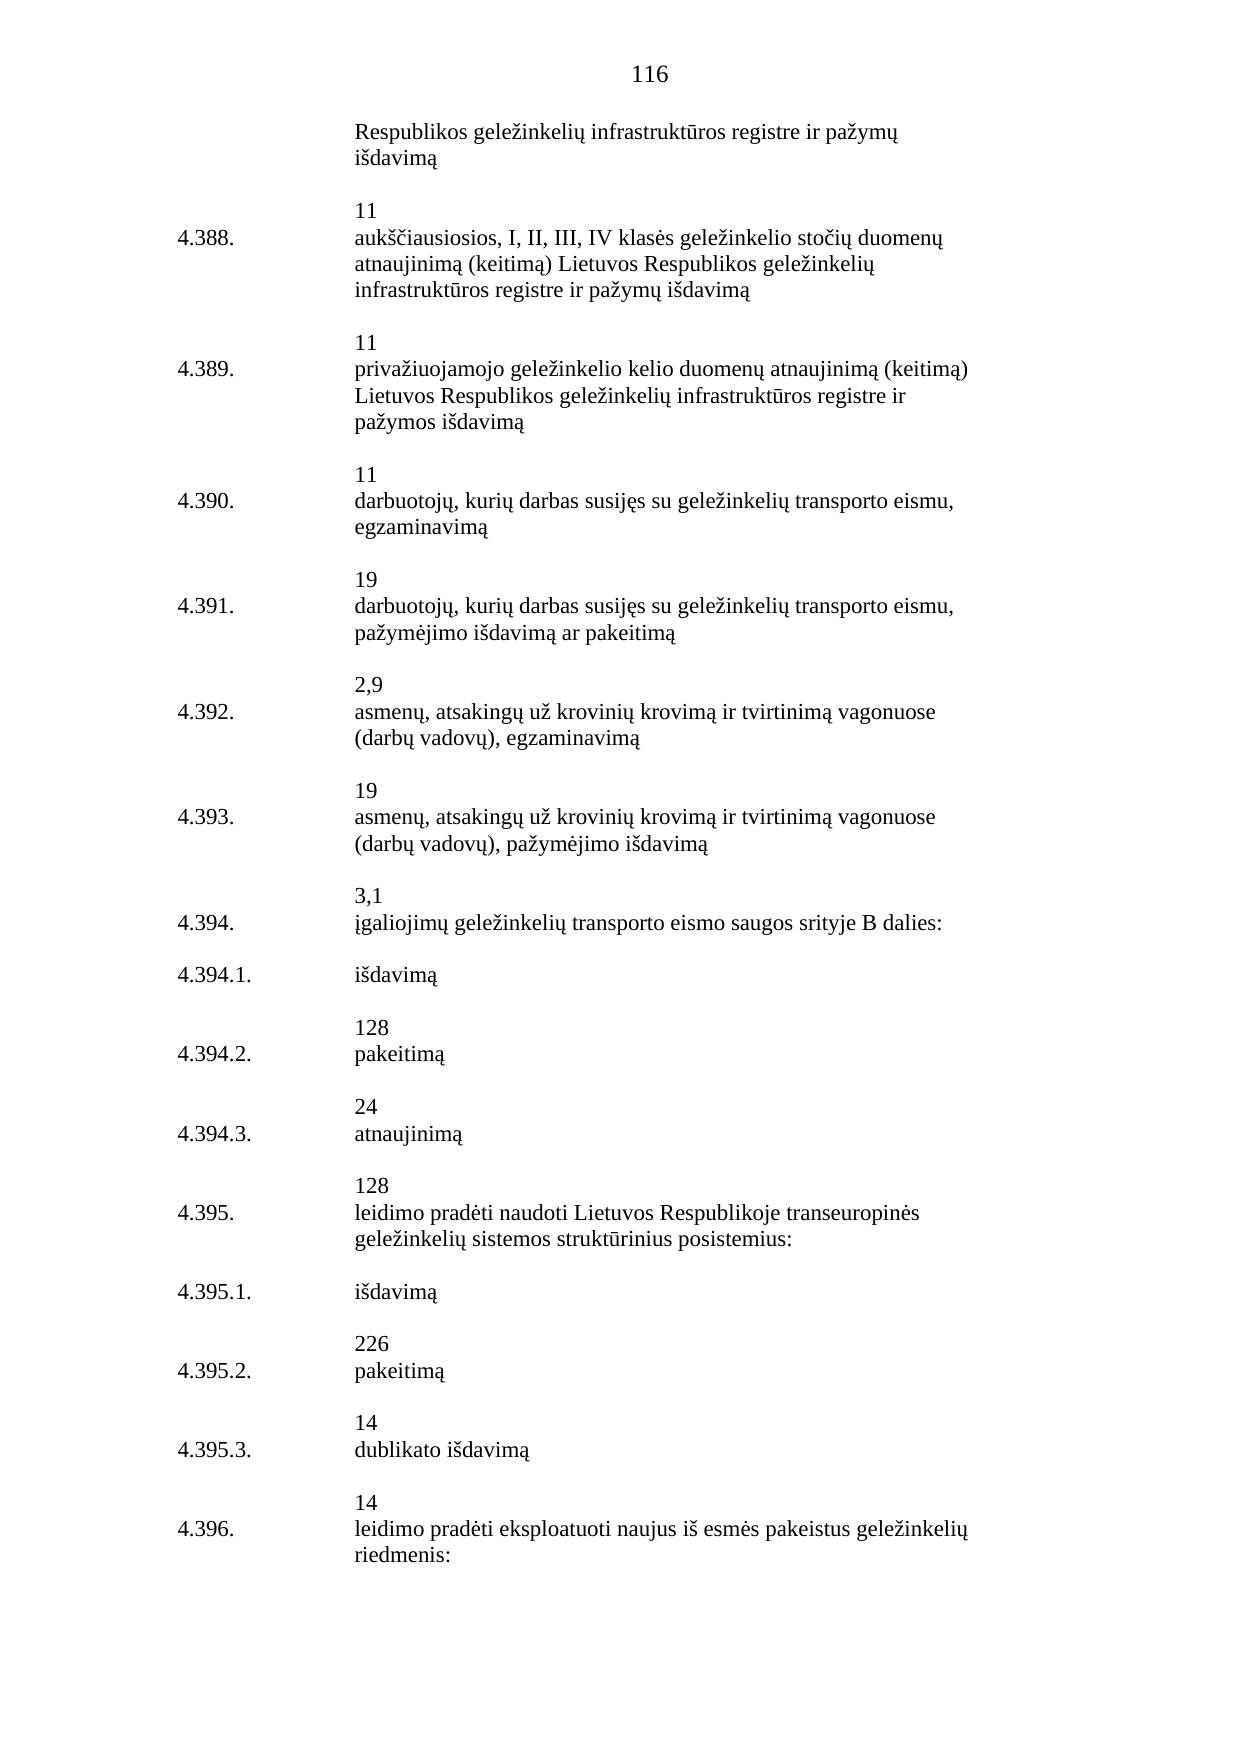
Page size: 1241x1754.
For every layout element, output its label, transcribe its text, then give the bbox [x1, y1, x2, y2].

text 4.394.3. atnaujinimą 128 [177, 1119, 974, 1199]
text atnaujinimą (keitimą) Lietuvos Respublikos geležinkelių [354, 250, 974, 276]
text 4.395.3. dublikato išdavimą 14 [177, 1436, 974, 1515]
text riedmenis: [354, 1541, 974, 1594]
text 4.395.2. pakeitimą 14 [177, 1357, 974, 1436]
text 4.395. leidimo pradėti naudoti Lietuvos Respublikoje transeuropinės [177, 1199, 974, 1225]
text 4.394.2. pakeitimą 24 [177, 1041, 974, 1119]
text (darbų vadovų), egzaminavimą 19 [354, 724, 974, 803]
text 4.389. privažiuojamojo geležinkelio kelio duomenų atnaujinimą (keitimą) [177, 355, 974, 382]
text 4.393. asmenų, atsakingų už krovinių krovimą ir tvirtinimą vagonuose [177, 803, 974, 830]
text 4.396. leidimo pradėti eksploatuoti naujus iš esmės pakeistus geležinkelių [177, 1515, 974, 1541]
text pažymos išdavimą 11 [354, 408, 974, 487]
text 4.391. darbuotojų, kurių darbas susijęs su geležinkelių transporto eismu, [177, 592, 974, 619]
text pažymėjimo išdavimą ar pakeitimą 2,9 [354, 619, 974, 698]
text 4.390. darbuotojų, kurių darbas susijęs su geležinkelių transporto eismu, [177, 487, 974, 513]
text Lietuvos Respublikos geležinkelių infrastruktūros registre ir [354, 382, 974, 408]
text geležinkelių sistemos struktūrinius posistemius: [354, 1225, 974, 1278]
text 4.388. aukščiausiosios, I, II, III, IV klasės geležinkelio stočių duomenų [177, 223, 974, 250]
text 4.392. asmenų, atsakingų už krovinių krovimą ir tvirtinimą vagonuose [177, 698, 974, 724]
text 4.394.1. išdavimą 128 [177, 961, 974, 1041]
text 4.395.1. išdavimą 226 [177, 1278, 974, 1357]
text Respublikos geležinkelių infrastruktūros registre ir pažymų [354, 118, 974, 144]
text egzaminavimą 19 [354, 513, 974, 592]
text (darbų vadovų), pažymėjimo išdavimą 3,1 [354, 830, 974, 909]
text 4.394. įgaliojimų geležinkelių transporto eismo saugos srityje B dalies: [177, 909, 974, 961]
text infrastruktūros registre ir pažymų išdavimą 11 [354, 276, 974, 355]
text išdavimą 11 [354, 144, 974, 223]
